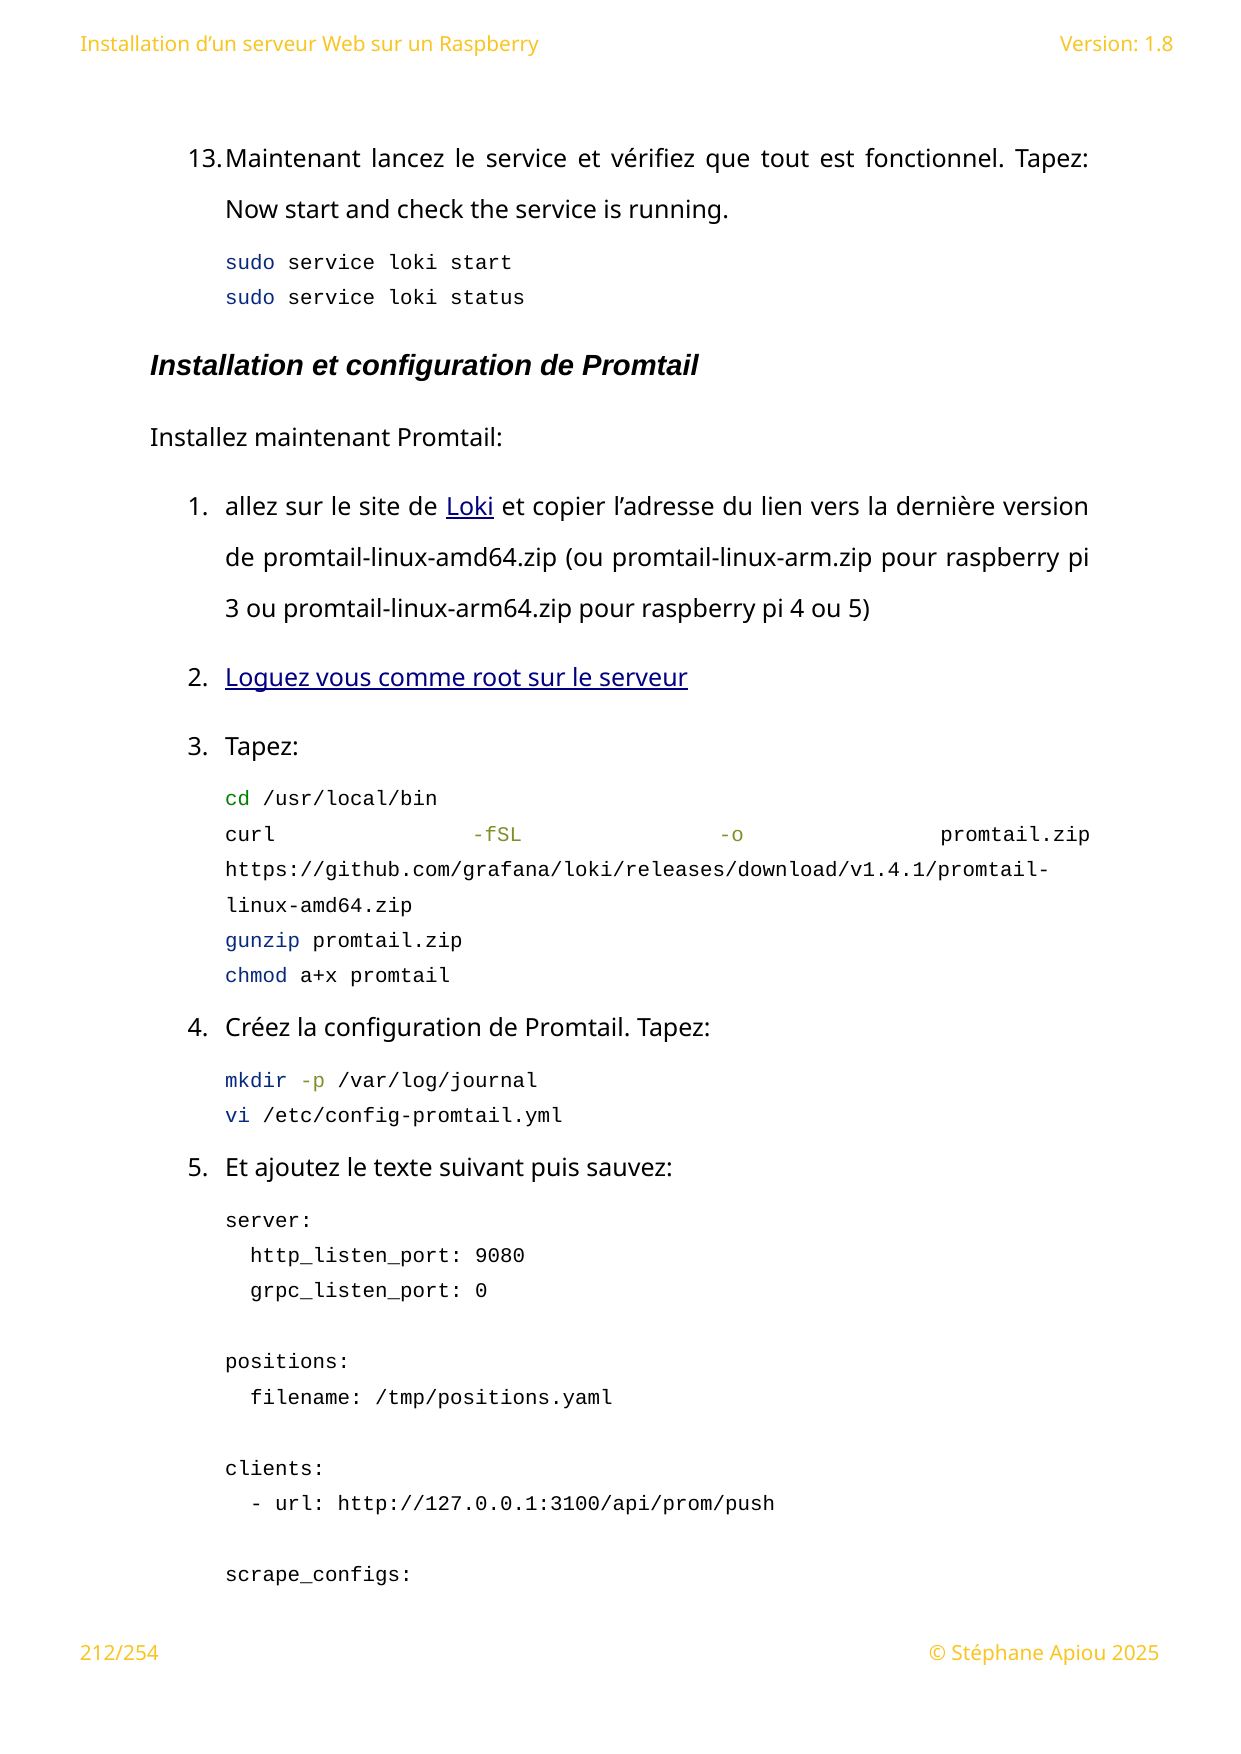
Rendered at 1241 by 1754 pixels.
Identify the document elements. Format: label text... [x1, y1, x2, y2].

list http_listen_port: 9080 [187, 1245, 1090, 1269]
list vi /etc/config-promtail.yml [187, 1105, 1090, 1129]
subtitle Installation et configuration de Promtail [150, 348, 1090, 381]
list Tapez: [187, 728, 1090, 762]
list - url: http://127.0.0.1:3100/api/prom/push [187, 1493, 1090, 1517]
list scrape_configs: [187, 1564, 1090, 1587]
list Et ajoutez le texte suivant puis sauvez: [187, 1149, 1090, 1184]
list mkdir -p /var/log/journal [187, 1070, 1090, 1093]
list clients: [187, 1457, 1090, 1481]
list chmod a+x promtail [187, 965, 1090, 989]
text Installez maintenant Promtail: [150, 419, 1090, 453]
list server: [187, 1209, 1090, 1233]
list Loguez vous comme root sur le serveur [187, 659, 1090, 693]
list positions: [187, 1351, 1090, 1375]
list gunzip promtail.zip [187, 930, 1090, 954]
list sudo service loki status [187, 287, 1090, 311]
list curl -fSL -o promtail.zip https://github.com/grafana/loki/releases/download/v1.4.1/promtail-linux-amd64.zip [187, 824, 1090, 918]
list Maintenant lancez le service et vérifiez que tout est fonctionnel. Tapez: Now start and check the service is running. [187, 141, 1090, 226]
list sudo service loki start [187, 252, 1090, 275]
list allez sur le site de Loki et copier l’adresse du lien vers la dernière version de promtail-linux-amd64.zip (ou promtail-linux-arm.zip pour raspberry pi 3 ou promtail-linux-arm64.zip pour raspberry pi 4 ou 5) [187, 488, 1090, 624]
list grpc_listen_port: 0 [187, 1280, 1090, 1304]
list filename: /tmp/positions.yaml [187, 1387, 1090, 1410]
list cd /usr/local/bin [187, 788, 1090, 812]
list Créez la configuration de Promtail. Tapez: [187, 1010, 1090, 1044]
